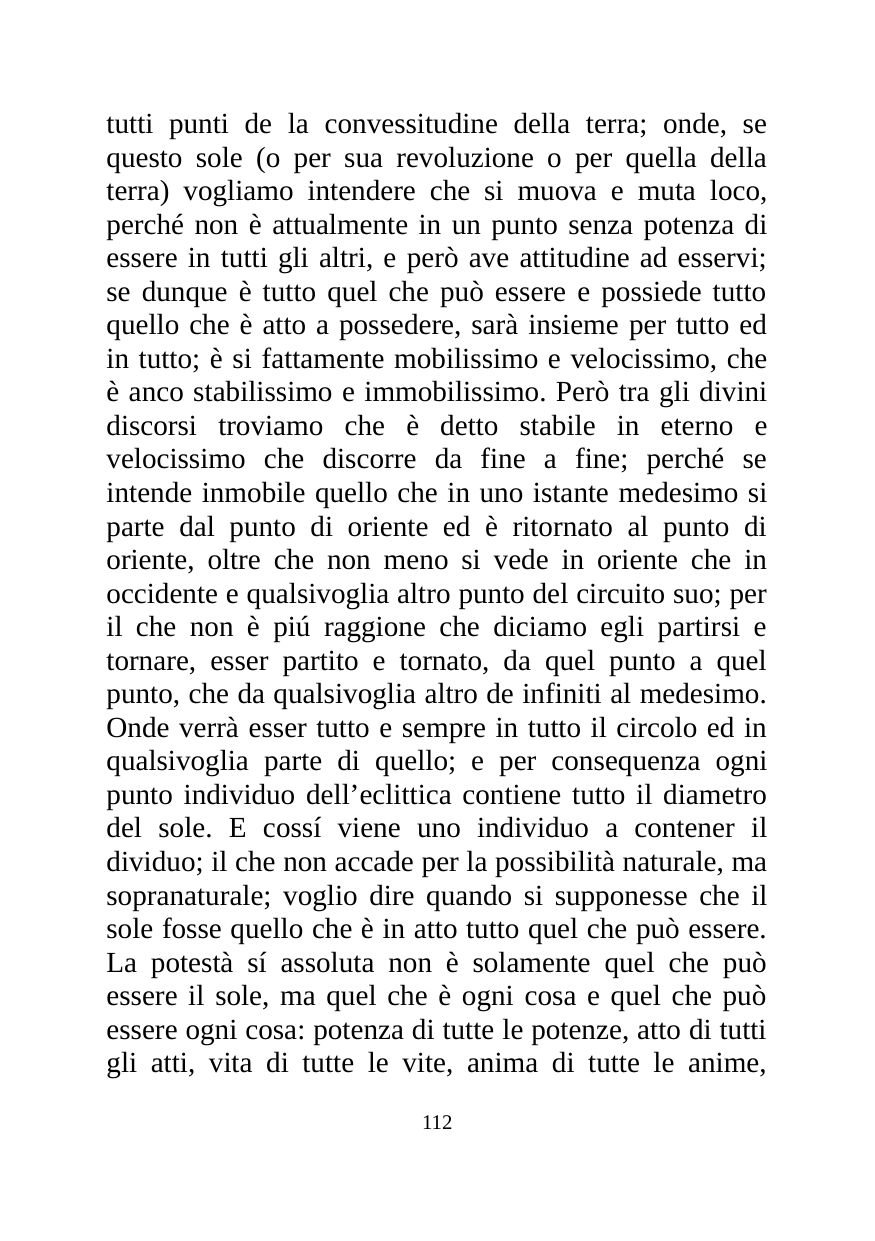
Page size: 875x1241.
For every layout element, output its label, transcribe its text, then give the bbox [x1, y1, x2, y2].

text tutti punti de la convessitudine della terra; onde, se questo sole (o per sua revoluzione o per quella della terra) vogliamo intendere che si muova e muta loco, perché non è attualmente in un punto senza potenza di essere in tutti gli altri, e però ave attitudine ad esservi; se dunque è tutto quel che può essere e possiede tutto quello che è atto a possedere, sarà insieme per tutto ed in tutto; è si fattamente mobilissimo e velocissimo, che è anco stabilissimo e immobilissimo. Però tra gli divini discorsi troviamo che è detto stabile in eterno e velocissimo che discorre da fine a fine; perché se intende inmobile quello che in uno istante medesimo si parte dal punto di oriente ed è ritornato al punto di oriente, oltre che non meno si vede in oriente che in occidente e qualsivoglia altro punto del circuito suo; per il che non è piú raggione che diciamo egli partirsi e tornare, esser partito e tornato, da quel punto a quel punto, che da qualsivoglia altro de infiniti al medesimo. Onde verrà esser tutto e sempre in tutto il circolo ed in qualsivoglia parte di quello; e per consequenza ogni punto individuo dell’eclittica contiene tutto il diametro del sole. E cossí viene uno individuo a contener il dividuo; il che non accade per la possibilità naturale, ma sopranaturale; voglio dire quando si supponesse che il sole fosse quello che è in atto tutto quel che può essere. La potestà sí assoluta non è solamente quel che può essere il sole, ma quel che è ogni cosa e quel che può essere ogni cosa: potenza di tutte le potenze, atto di tutti gli atti, vita di tutte le vite, anima di tutte le anime, [106, 106, 768, 1079]
